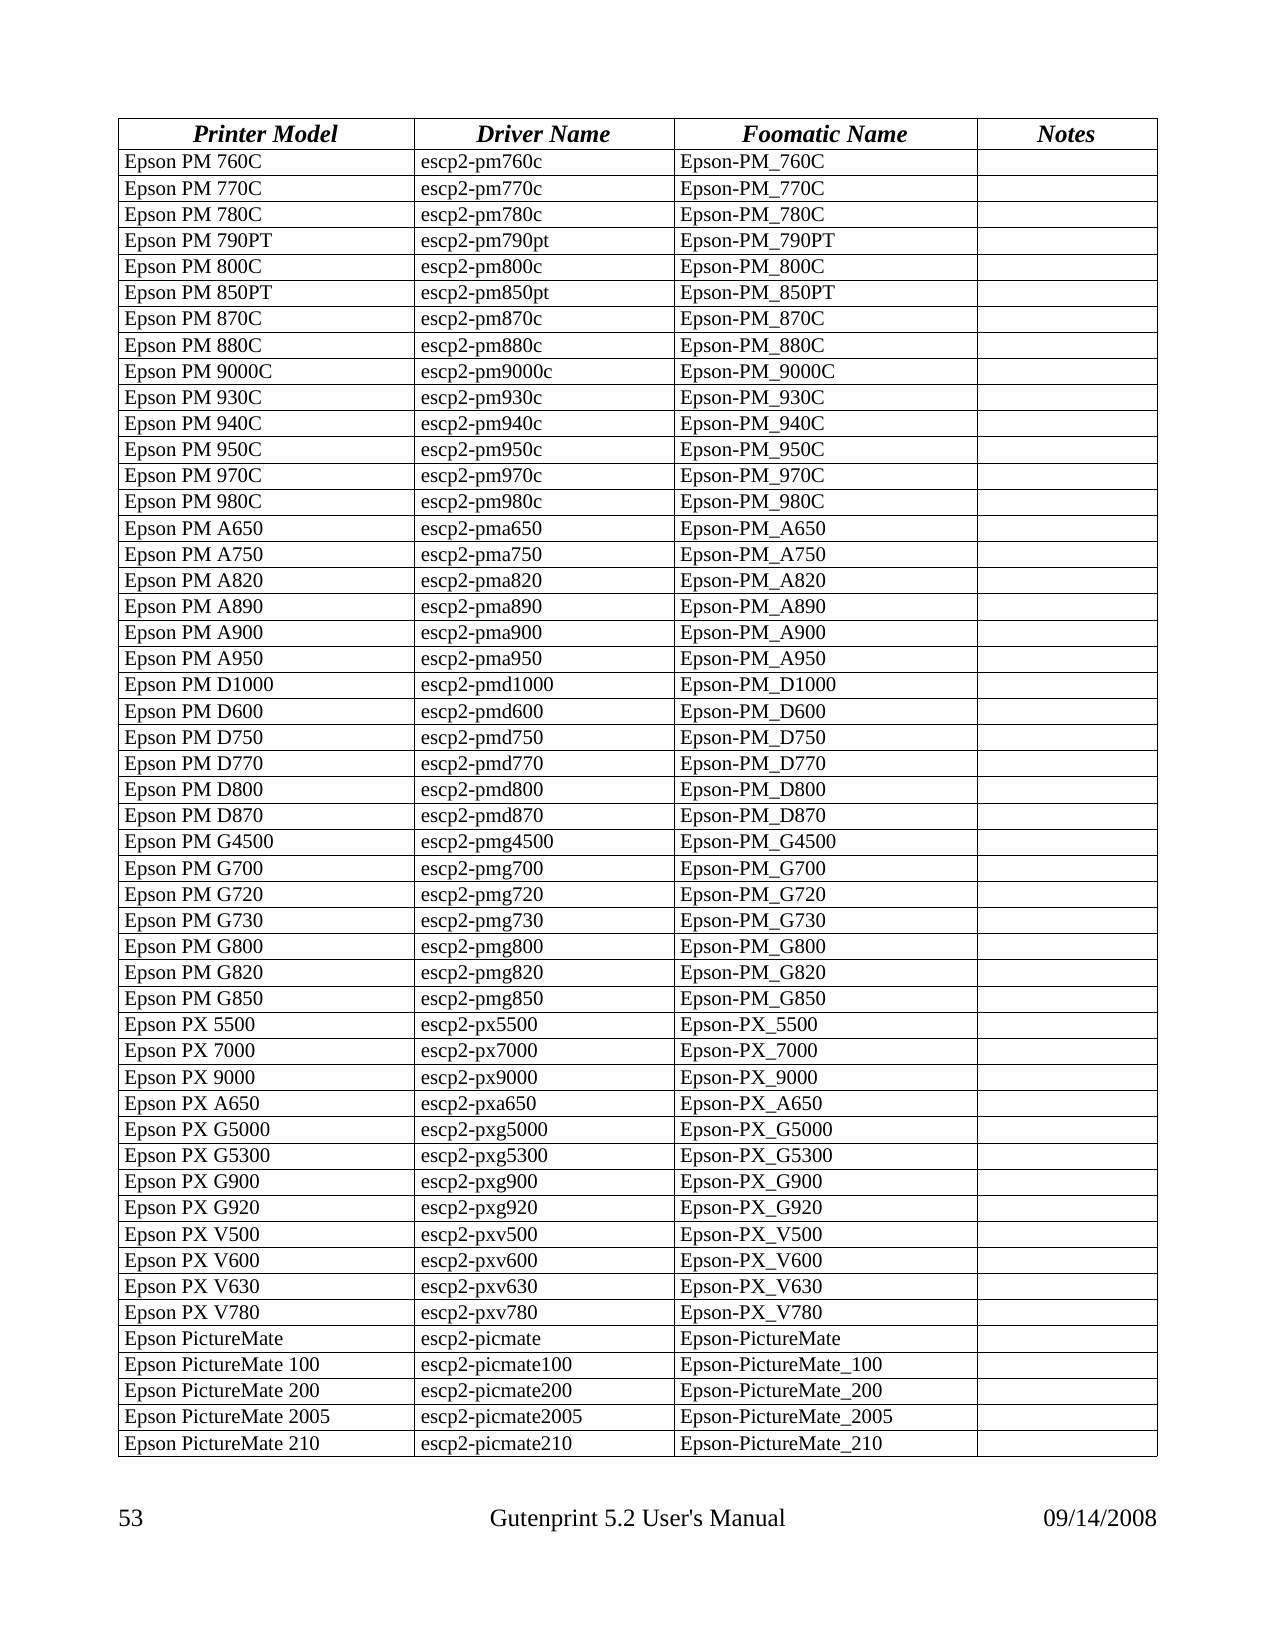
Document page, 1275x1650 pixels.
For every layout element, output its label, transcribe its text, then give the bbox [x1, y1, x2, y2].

table_cell Epson-PX_V500 [675, 1222, 977, 1247]
table_cell [978, 725, 1157, 750]
table_cell Epson PM 950C [119, 437, 414, 463]
table_cell Epson-PX_V600 [675, 1248, 977, 1273]
table_cell Epson-PictureMate_100 [675, 1353, 977, 1378]
table_cell Epson PM A820 [119, 568, 414, 593]
table_cell escp2-picmate200 [415, 1379, 674, 1404]
table_cell Epson-PM_760C [675, 150, 977, 175]
table_cell escp2-pm780c [415, 202, 674, 227]
table_cell Epson-PictureMate [675, 1326, 977, 1352]
table_cell [978, 1091, 1157, 1116]
table_cell [978, 1431, 1157, 1456]
table_cell Epson PX G900 [119, 1170, 414, 1195]
table_cell [978, 307, 1157, 332]
table_cell Epson-PX_G5000 [675, 1117, 977, 1142]
table_cell [978, 882, 1157, 907]
table_cell [978, 1222, 1157, 1247]
table_cell Epson PM G850 [119, 987, 414, 1012]
table_cell escp2-px5500 [415, 1013, 674, 1038]
table_cell [978, 1326, 1157, 1352]
table_cell escp2-pma820 [415, 568, 674, 593]
table_cell Epson PM 800C [119, 255, 414, 279]
table_cell Epson-PM_D800 [675, 777, 977, 802]
table_cell Epson PM 770C [119, 176, 414, 201]
table_cell Epson-PM_790PT [675, 228, 977, 253]
table_cell Epson PM G700 [119, 856, 414, 881]
table_cell Epson-PM_950C [675, 437, 977, 463]
table_cell escp2-pmd600 [415, 699, 674, 724]
table_cell [978, 255, 1157, 279]
table_cell [978, 908, 1157, 933]
table_cell [978, 1248, 1157, 1273]
table_cell escp2-pm800c [415, 255, 674, 279]
table_cell escp2-pxv500 [415, 1222, 674, 1247]
table_cell Epson-PM_A820 [675, 568, 977, 593]
table_cell [978, 1353, 1157, 1378]
table_cell [978, 777, 1157, 802]
table_cell escp2-pmg820 [415, 960, 674, 986]
table_cell Epson-PM_G850 [675, 987, 977, 1012]
table_cell [978, 464, 1157, 489]
table_cell escp2-pxv780 [415, 1300, 674, 1325]
table_cell Epson-PX_7000 [675, 1039, 977, 1064]
table_cell escp2-pxg900 [415, 1170, 674, 1195]
table_cell Epson PM A650 [119, 516, 414, 541]
table_cell escp2-pmg850 [415, 987, 674, 1012]
table_cell [978, 1405, 1157, 1430]
table_cell Epson-PX_V780 [675, 1300, 977, 1325]
table_cell Epson-PM_A950 [675, 647, 977, 672]
table_cell Epson PX G5000 [119, 1117, 414, 1142]
table_cell escp2-pmg800 [415, 934, 674, 959]
table_cell [978, 960, 1157, 986]
table_cell [978, 359, 1157, 384]
table_cell Epson-PictureMate_2005 [675, 1405, 977, 1430]
table_cell [978, 542, 1157, 567]
table_cell Epson-PM_A650 [675, 516, 977, 541]
table_cell [978, 804, 1157, 829]
table_cell Epson PX V500 [119, 1222, 414, 1247]
table_cell Epson-PictureMate_210 [675, 1431, 977, 1456]
table_cell Epson PX G5300 [119, 1144, 414, 1168]
table_cell escp2-pm790pt [415, 228, 674, 253]
table_cell Epson-PM_G730 [675, 908, 977, 933]
table_cell Epson-PM_G820 [675, 960, 977, 986]
table_cell Epson-PM_D1000 [675, 673, 977, 698]
table_cell Epson-PictureMate_200 [675, 1379, 977, 1404]
table_cell Epson PM G800 [119, 934, 414, 959]
table_cell Epson PM D770 [119, 751, 414, 776]
table_cell Epson PM D600 [119, 699, 414, 724]
table_cell Epson-PM_D600 [675, 699, 977, 724]
table_cell escp2-pm980c [415, 490, 674, 515]
table_cell escp2-pxg920 [415, 1196, 674, 1221]
table_cell [978, 1144, 1157, 1168]
table_cell Epson PM A950 [119, 647, 414, 672]
table_cell Epson PM 790PT [119, 228, 414, 253]
table_cell escp2-pmg4500 [415, 830, 674, 855]
table_cell [978, 934, 1157, 959]
table_cell escp2-pma750 [415, 542, 674, 567]
table_cell Epson-PM_G800 [675, 934, 977, 959]
table_cell escp2-pma650 [415, 516, 674, 541]
table_cell Epson-PM_9000C [675, 359, 977, 384]
table_cell Epson PX 5500 [119, 1013, 414, 1038]
table_cell escp2-px7000 [415, 1039, 674, 1064]
table_cell Epson-PM_A890 [675, 594, 977, 619]
table_cell escp2-px9000 [415, 1065, 674, 1090]
table_cell Epson PX V780 [119, 1300, 414, 1325]
table_header Notes [978, 119, 1157, 149]
table_cell Epson-PX_9000 [675, 1065, 977, 1090]
table_cell Epson PX 7000 [119, 1039, 414, 1064]
table_cell [978, 751, 1157, 776]
table_cell escp2-picmate [415, 1326, 674, 1352]
table_cell escp2-pmg730 [415, 908, 674, 933]
table_cell Epson-PX_V630 [675, 1274, 977, 1299]
table_cell Epson-PM_940C [675, 411, 977, 436]
table_cell Epson-PM_850PT [675, 281, 977, 306]
table_cell [978, 1300, 1157, 1325]
table_cell escp2-pmd870 [415, 804, 674, 829]
table_cell Epson PM G720 [119, 882, 414, 907]
table_cell Epson-PM_970C [675, 464, 977, 489]
table_cell escp2-pm870c [415, 307, 674, 332]
table_cell Epson-PM_D770 [675, 751, 977, 776]
table_cell Epson-PM_770C [675, 176, 977, 201]
table_cell escp2-pm9000c [415, 359, 674, 384]
table_cell escp2-pxv600 [415, 1248, 674, 1273]
table_cell Epson PM 870C [119, 307, 414, 332]
table_cell [978, 830, 1157, 855]
table_cell escp2-pmg700 [415, 856, 674, 881]
table_cell [978, 987, 1157, 1012]
table_cell escp2-picmate210 [415, 1431, 674, 1456]
table_cell Epson-PX_A650 [675, 1091, 977, 1116]
table_cell Epson-PX_G920 [675, 1196, 977, 1221]
table_cell escp2-pm940c [415, 411, 674, 436]
table_cell Epson PX 9000 [119, 1065, 414, 1090]
table_cell [978, 385, 1157, 410]
table_cell Epson PM D870 [119, 804, 414, 829]
table_cell Epson-PM_780C [675, 202, 977, 227]
table_header Foomatic Name [675, 119, 977, 149]
table_cell escp2-pm950c [415, 437, 674, 463]
table_cell [978, 594, 1157, 619]
table_cell escp2-pma950 [415, 647, 674, 672]
table_cell Epson-PM_A750 [675, 542, 977, 567]
table_cell [978, 281, 1157, 306]
table_cell escp2-pmd1000 [415, 673, 674, 698]
table_cell escp2-pmg720 [415, 882, 674, 907]
table_cell escp2-pmd800 [415, 777, 674, 802]
table_cell [978, 1065, 1157, 1090]
table_cell [978, 437, 1157, 463]
table_cell [978, 1379, 1157, 1404]
table_cell Epson-PM_880C [675, 333, 977, 358]
table_cell [978, 228, 1157, 253]
table_cell Epson PM 9000C [119, 359, 414, 384]
table_cell Epson PM 850PT [119, 281, 414, 306]
table_cell escp2-pxg5300 [415, 1144, 674, 1168]
table_cell [978, 673, 1157, 698]
table_cell Epson PM D800 [119, 777, 414, 802]
table_cell Epson PM G4500 [119, 830, 414, 855]
table_cell [978, 490, 1157, 515]
table_cell [978, 150, 1157, 175]
table_cell escp2-pma900 [415, 621, 674, 646]
table_cell [978, 568, 1157, 593]
table_cell Epson PM 760C [119, 150, 414, 175]
table_cell Epson-PM_A900 [675, 621, 977, 646]
table_cell [978, 1196, 1157, 1221]
table_cell Epson PX A650 [119, 1091, 414, 1116]
table_cell Epson-PM_980C [675, 490, 977, 515]
table_cell [978, 1170, 1157, 1195]
table_cell Epson PM 940C [119, 411, 414, 436]
table_cell Epson PM A890 [119, 594, 414, 619]
table_cell Epson PictureMate 2005 [119, 1405, 414, 1430]
table_cell escp2-picmate2005 [415, 1405, 674, 1430]
table_cell escp2-pm850pt [415, 281, 674, 306]
table_cell Epson PM 930C [119, 385, 414, 410]
table_cell Epson PX G920 [119, 1196, 414, 1221]
table_cell [978, 621, 1157, 646]
table_cell [978, 516, 1157, 541]
table_cell escp2-pmd750 [415, 725, 674, 750]
table_cell Epson PX V630 [119, 1274, 414, 1299]
table_cell escp2-pm880c [415, 333, 674, 358]
table_cell Epson PictureMate 210 [119, 1431, 414, 1456]
table_cell escp2-pxa650 [415, 1091, 674, 1116]
table_cell Epson-PM_G700 [675, 856, 977, 881]
table_cell escp2-pmd770 [415, 751, 674, 776]
table_cell Epson-PM_D870 [675, 804, 977, 829]
table_cell Epson PM G820 [119, 960, 414, 986]
table_cell [978, 333, 1157, 358]
table_cell [978, 1039, 1157, 1064]
table_cell escp2-pm930c [415, 385, 674, 410]
table_cell Epson-PX_G5300 [675, 1144, 977, 1168]
table_cell [978, 202, 1157, 227]
table_cell Epson PictureMate 100 [119, 1353, 414, 1378]
table_cell Epson-PM_800C [675, 255, 977, 279]
table_cell escp2-pm770c [415, 176, 674, 201]
table_header Printer Model [119, 119, 414, 149]
table_cell [978, 176, 1157, 201]
table_cell [978, 647, 1157, 672]
table_cell [978, 1013, 1157, 1038]
table_cell Epson PM 780C [119, 202, 414, 227]
table_cell escp2-picmate100 [415, 1353, 674, 1378]
table_cell Epson-PX_G900 [675, 1170, 977, 1195]
table_cell Epson PictureMate 200 [119, 1379, 414, 1404]
table_cell Epson-PM_G720 [675, 882, 977, 907]
table_cell [978, 1274, 1157, 1299]
table_header Driver Name [415, 119, 674, 149]
table_cell escp2-pxg5000 [415, 1117, 674, 1142]
table_cell Epson-PX_5500 [675, 1013, 977, 1038]
table_cell Epson PM 880C [119, 333, 414, 358]
table_cell Epson PictureMate [119, 1326, 414, 1352]
table_cell [978, 856, 1157, 881]
table_cell [978, 1117, 1157, 1142]
table_cell Epson PM A900 [119, 621, 414, 646]
table_cell escp2-pxv630 [415, 1274, 674, 1299]
table_cell Epson PM D1000 [119, 673, 414, 698]
table_cell Epson PX V600 [119, 1248, 414, 1273]
table_cell Epson PM 980C [119, 490, 414, 515]
table_cell escp2-pm970c [415, 464, 674, 489]
table_cell escp2-pm760c [415, 150, 674, 175]
table_cell Epson-PM_D750 [675, 725, 977, 750]
table_cell Epson PM D750 [119, 725, 414, 750]
table_cell Epson PM A750 [119, 542, 414, 567]
table_cell [978, 699, 1157, 724]
table_cell Epson-PM_870C [675, 307, 977, 332]
table_cell Epson PM G730 [119, 908, 414, 933]
table_cell escp2-pma890 [415, 594, 674, 619]
table_cell Epson-PM_G4500 [675, 830, 977, 855]
table_cell [978, 411, 1157, 436]
table_cell Epson PM 970C [119, 464, 414, 489]
table_cell Epson-PM_930C [675, 385, 977, 410]
